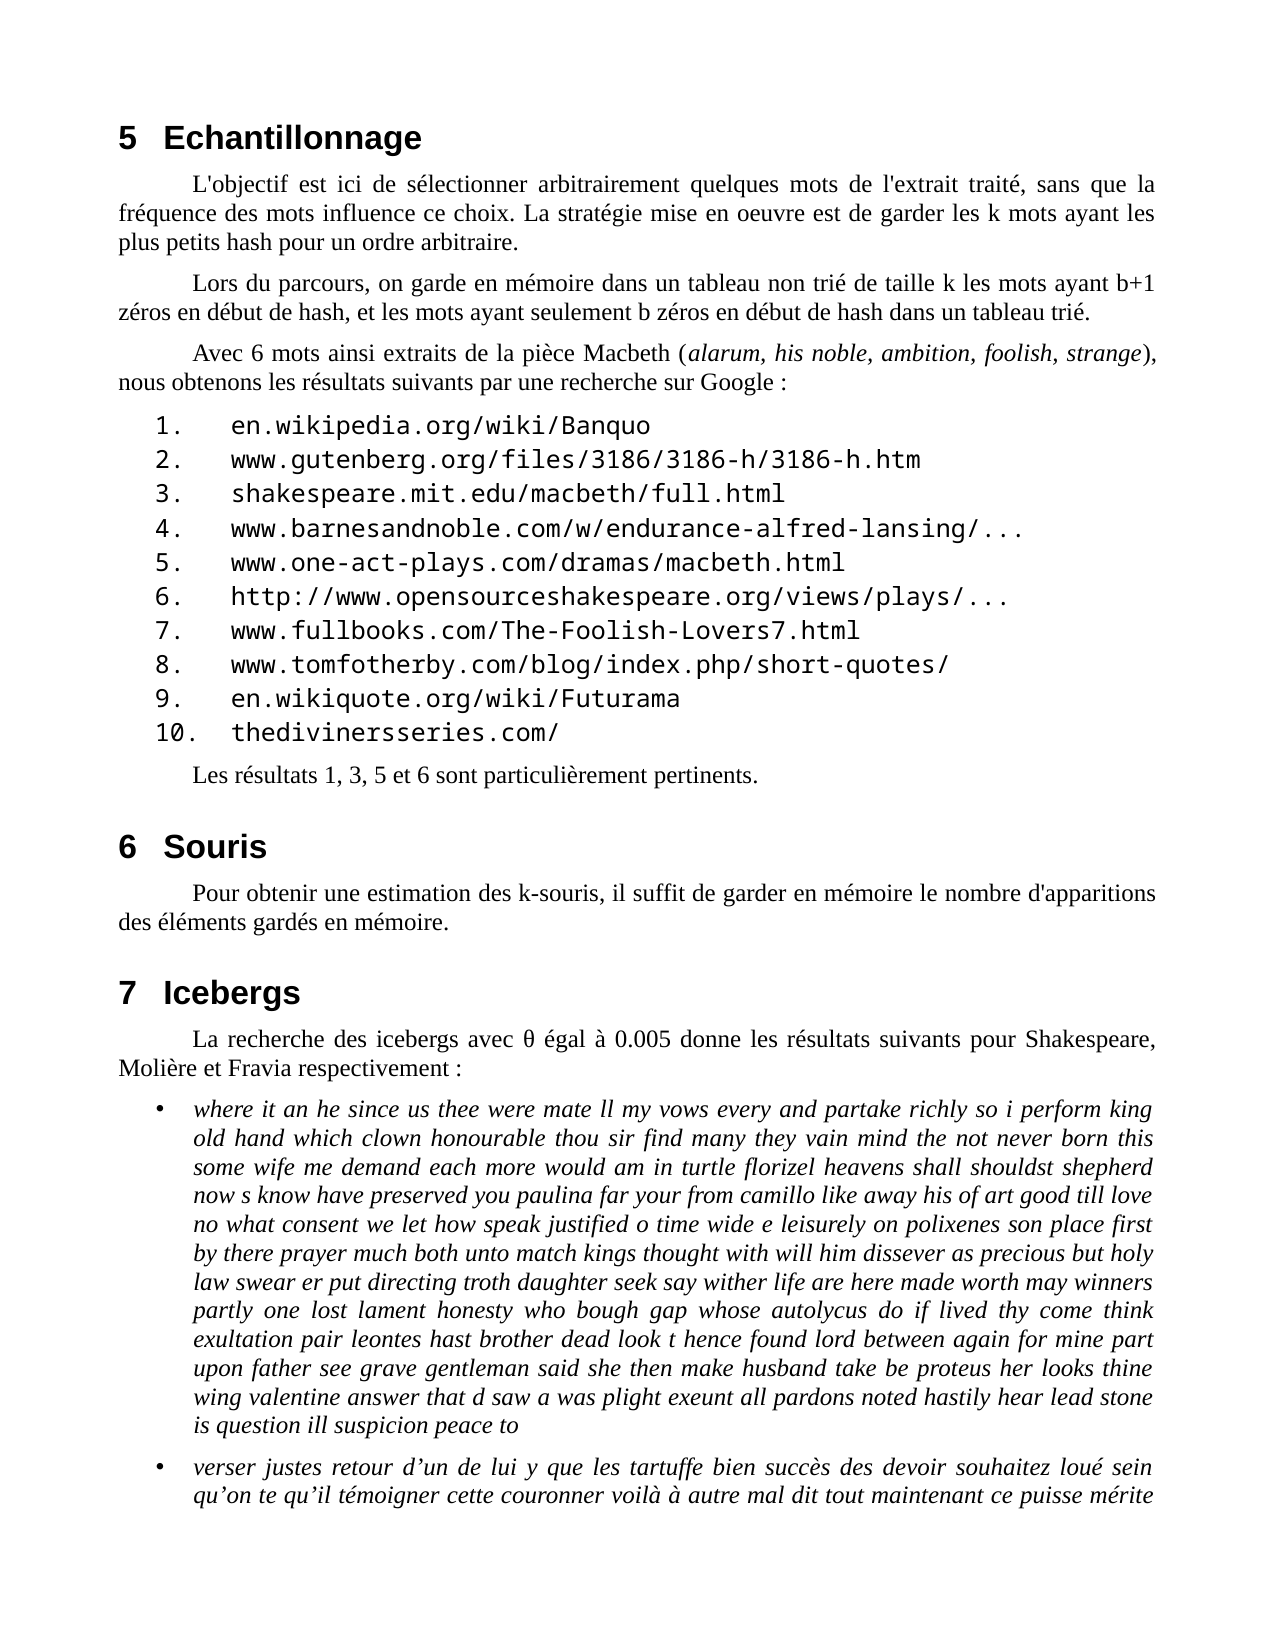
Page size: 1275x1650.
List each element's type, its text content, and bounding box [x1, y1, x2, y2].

text La recherche des icebergs avec θ égal à 0.005 donne les résultats suivants pour Shakespeare, Molière et Fravia respectivement : [118, 1024, 1157, 1082]
text Avec 6 mots ainsi extraits de la pièce Macbeth (alarum, his noble, ambition, foolish, strange), nous obtenons les résultats suivants par une recherche sur Google : [118, 338, 1157, 396]
list www.tomfotherby.com/blog/index.php/short-quotes/‎ [154, 646, 1157, 681]
list www.one-act-plays.com/dramas/macbeth.html‎ [154, 544, 1157, 578]
text Les résultats 1, 3, 5 et 6 sont particulièrement pertinents. [118, 761, 1157, 789]
text Pour obtenir une estimation des k-souris, il suffit de garder en mémoire le nombre d'apparitions des éléments gardés en mémoire. [118, 878, 1157, 936]
text Lors du parcours, on garde en mémoire dans un tableau non trié de taille k les mots ayant b+1 zéros en début de hash, et les mots ayant seulement b zéros en début de hash dans un tableau trié. [118, 268, 1157, 326]
list verser justes retour d’un de lui y que les tartuffe bien succès des devoir souhaitez loué sein qu’on te qu’il témoigner cette couronner voilà à autre mal dit tout maintenant ce puisse mérite [156, 1452, 1157, 1509]
list www.gutenberg.org/files/3186/3186-h/3186-h.htm [154, 442, 1157, 476]
list en.wikipedia.org/wiki/Banquo [154, 408, 1157, 442]
list www.fullbooks.com/The-Foolish-Lovers7.html [154, 612, 1157, 646]
list http://www.opensourceshakespeare.org/views/plays/... [154, 578, 1157, 612]
subtitle Echantillonnage [118, 118, 1157, 157]
subtitle Souris [118, 827, 1157, 866]
subtitle Icebergs [118, 973, 1157, 1012]
list where it an he since us thee were mate ll my vows every and partake richly so i perform king old hand which clown honourable thou sir find many they vain mind the not never born this some wife me demand each more would am in turtle florizel heavens shall shouldst shepherd now s know have preserved you paulina far your from camillo like away his of art good till love no what consent we let how speak justified o time wide e leisurely on polixenes son place first by there prayer much both unto match kings thought with will him dissever as precious but holy law swear er put directing troth daughter seek say wither life are here made worth may winners partly one lost lament honesty who bough gap whose autolycus do if lived thy come think exultation pair leontes hast brother dead look t hence found lord between again for mine part upon father see grave gentleman said she then make husband take be proteus her looks thine wing valentine answer that d saw a was plight exeunt all pardons noted hastily hear lead stone is question ill suspicion peace to [156, 1094, 1157, 1439]
list thedivinersseries.com/ [154, 714, 1157, 749]
list en.wikiquote.org/wiki/Futurama‎ [154, 681, 1157, 714]
list shakespeare.mit.edu/macbeth/full.html‎ [154, 476, 1157, 510]
text L'objectif est ici de sélectionner arbitrairement quelques mots de l'extrait traité, sans que la fréquence des mots influence ce choix. La stratégie mise en oeuvre est de garder les k mots ayant les plus petits hash pour un ordre arbitraire. [118, 169, 1157, 256]
list www.barnesandnoble.com/w/endurance-alfred-lansing/... [154, 510, 1157, 544]
